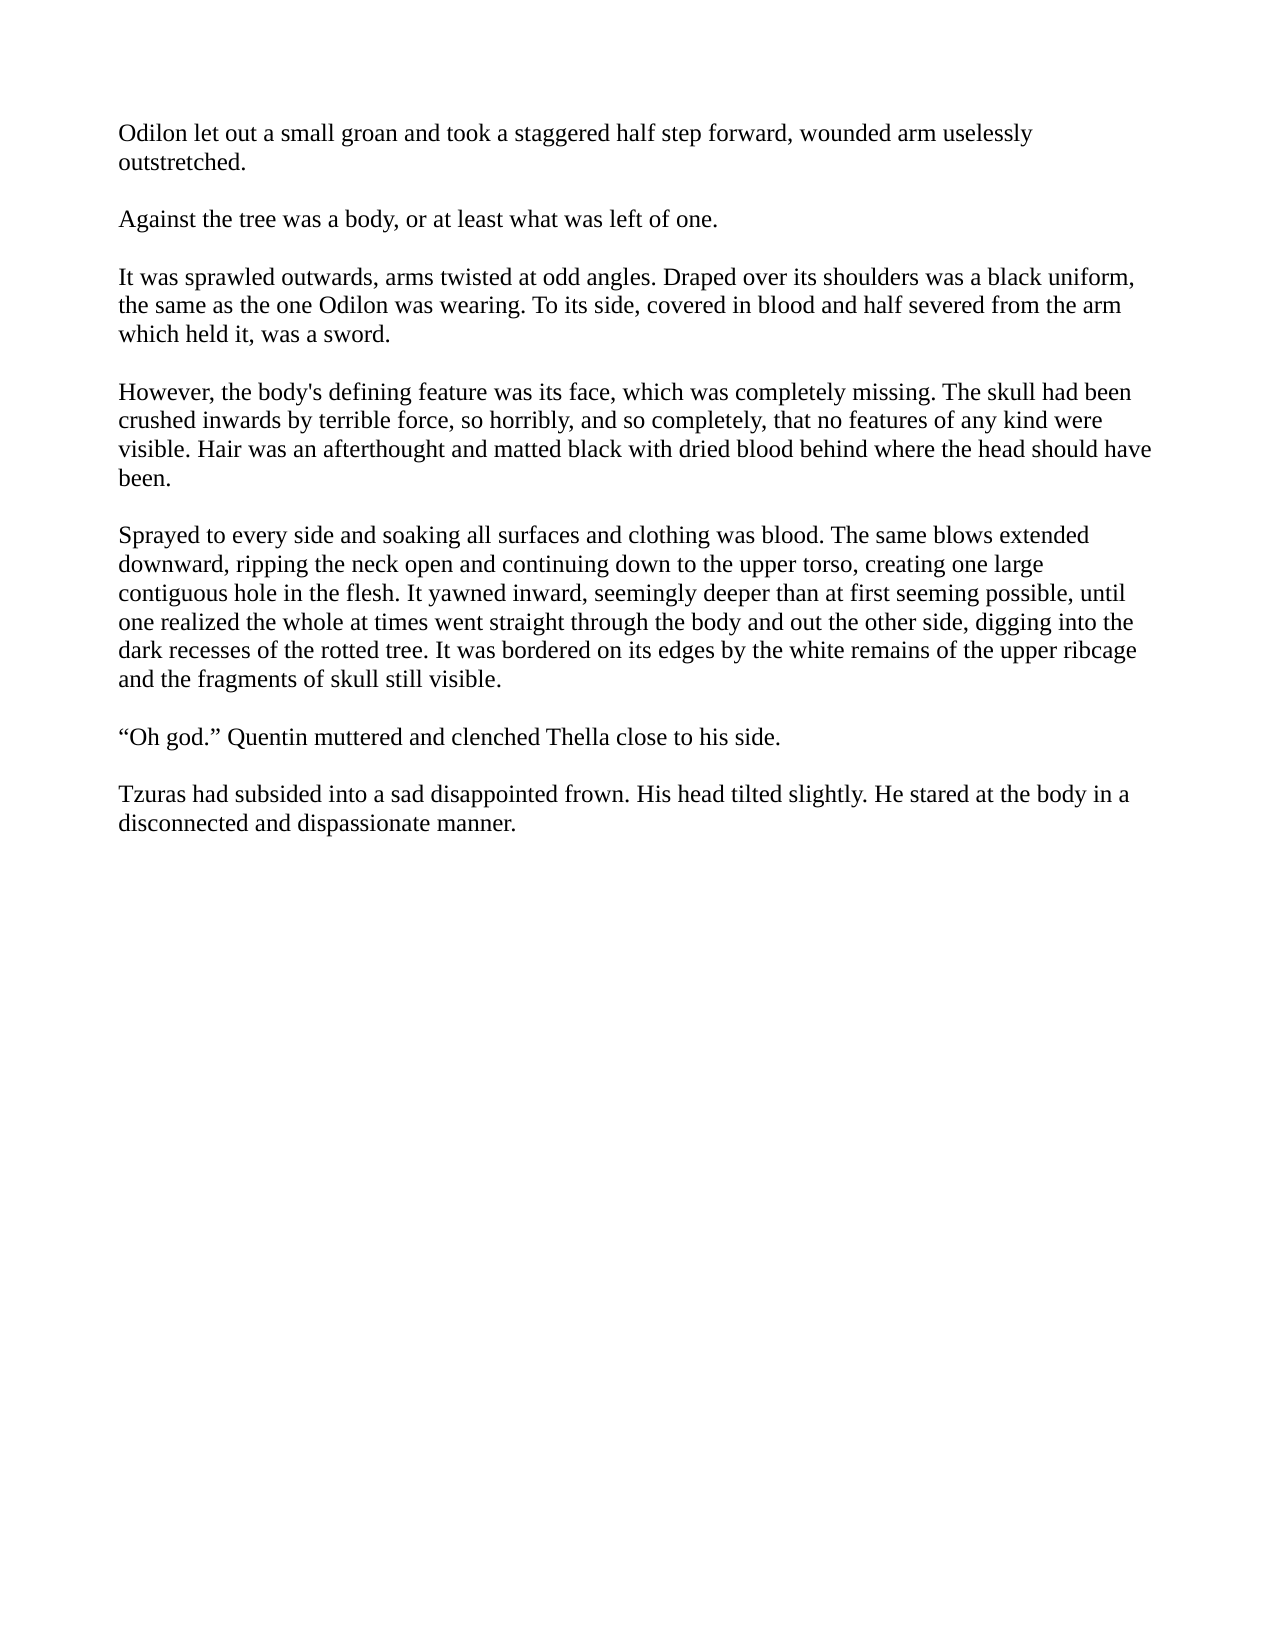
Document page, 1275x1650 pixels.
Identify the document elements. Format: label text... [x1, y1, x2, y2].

text Tzuras had subsided into a sad disappointed frown. His head tilted slightly. He stared at the body in a disconnected and dispassionate manner. [118, 779, 1157, 837]
text However, the body's defining feature was its face, which was completely missing. The skull had been crushed inwards by terrible force, so horribly, and so completely, that no features of any kind were visible. Hair was an afterthought and matted black with dried blood behind where the head should have been. [118, 377, 1157, 492]
text Sprayed to every side and soaking all surfaces and clothing was blood. The same blows extended downward, ripping the neck open and continuing down to the upper torso, creating one large contiguous hole in the flesh. It yawned inward, seemingly deeper than at first seeming possible, until one realized the whole at times went straight through the body and out the other side, digging into the dark recesses of the rotted tree. It was bordered on its edges by the white remains of the upper ribcage and the fragments of skull still visible. [118, 521, 1157, 693]
text Odilon let out a small groan and took a staggered half step forward, wounded arm uselessly outstretched. [118, 118, 1157, 176]
text Against the tree was a body, or at least what was left of one. [118, 204, 1157, 233]
text “Oh god.” Quentin muttered and clenched Thella close to his side. [118, 722, 1157, 751]
text It was sprawled outwards, arms twisted at odd angles. Draped over its shoulders was a black uniform, the same as the one Odilon was wearing. To its side, covered in blood and half severed from the arm which held it, was a sword. [118, 262, 1157, 348]
